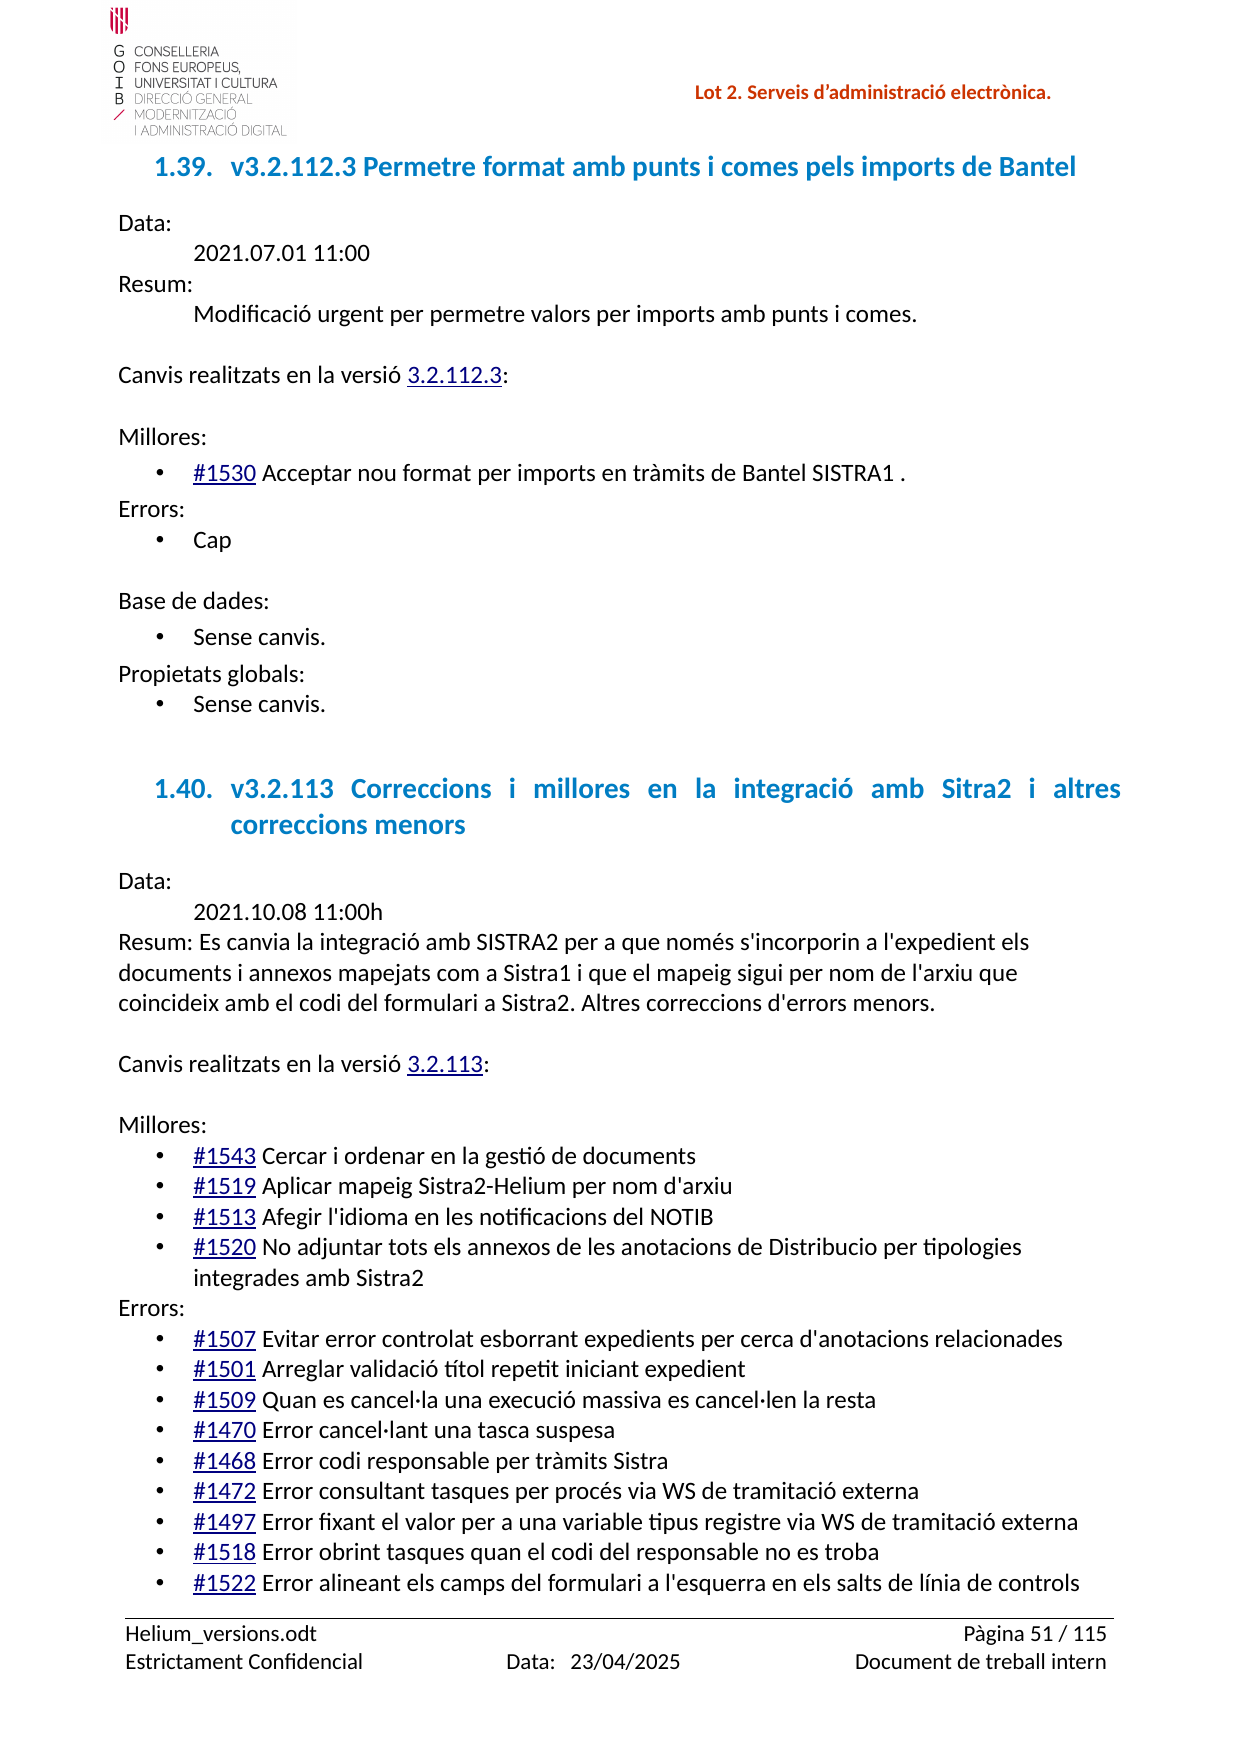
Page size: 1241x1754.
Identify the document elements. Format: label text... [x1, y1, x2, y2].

text Data: [118, 865, 1122, 896]
text 2021.10.08 11:00h [118, 896, 1122, 926]
text Millores: [118, 421, 1122, 451]
list #1530 Acceptar nou format per imports en tràmits de Bantel SISTRA1 . [156, 457, 1122, 488]
text 2021.07.01 11:00 [118, 237, 1122, 268]
text Millores: [118, 1109, 1122, 1140]
text Errors: [118, 493, 1122, 524]
text Resum: [118, 268, 1122, 298]
text Resum: Es canvia la integració amb SISTRA2 per a que només s'incorporin a l'expedient els documents i annexos mapejats com a Sistra1 i que el mapeig sigui per nom de l'arxiu que coincideix amb el codi del formulari a Sistra2. Altres correccions d'errors menors. [118, 926, 1122, 1018]
text Canvis realitzats en la versió 3.2.112.3: [118, 359, 1122, 390]
list #1470 Error cancel·lant una tasca suspesa [156, 1414, 1122, 1445]
text Propietats globals: [118, 658, 1122, 688]
list #1497 Error fixant el valor per a una variable tipus registre via WS de tramitació externa [156, 1506, 1122, 1537]
subtitle v3.2.112.3 Permetre format amb punts i comes pels imports de Bantel [153, 148, 1122, 183]
picture [100, 0, 297, 144]
text Data: [118, 207, 1122, 237]
list #1520 No adjuntar tots els annexos de les anotacions de Distribucio per tipologies integrades amb Sistra2 [156, 1231, 1122, 1292]
text Canvis realitzats en la versió 3.2.113: [118, 1048, 1122, 1079]
text Modificació urgent per permetre valors per imports amb punts i comes. [118, 298, 1122, 329]
list #1509 Quan es cancel·la una execució massiva es cancel·len la resta [156, 1384, 1122, 1414]
list #1507 Evitar error controlat esborrant expedients per cerca d'anotacions relacionades [156, 1323, 1122, 1353]
text Base de dades: [118, 585, 1122, 616]
list #1522 Error alineant els camps del formulari a l'esquerra en els salts de línia de controls [156, 1567, 1122, 1598]
list Sense canvis. [156, 688, 1122, 719]
subtitle v3.2.113 Correccions i millores en la integració amb Sitra2 i altres correccions menors [153, 770, 1122, 841]
list #1472 Error consultant tasques per procés via WS de tramitació externa [156, 1476, 1122, 1506]
list #1468 Error codi responsable per tràmits Sistra [156, 1445, 1122, 1476]
text Errors: [118, 1292, 1122, 1323]
list #1519 Aplicar mapeig Sistra2-Helium per nom d'arxiu [156, 1170, 1122, 1201]
list #1501 Arreglar validació títol repetit iniciant expedient [156, 1353, 1122, 1384]
list #1513 Afegir l'idioma en les notificacions del NOTIB [156, 1201, 1122, 1231]
list Cap [156, 524, 1122, 554]
list Sense canvis. [156, 622, 1122, 652]
list #1518 Error obrint tasques quan el codi del responsable no es troba [156, 1537, 1122, 1567]
list #1543 Cercar i ordenar en la gestió de documents [156, 1140, 1122, 1170]
